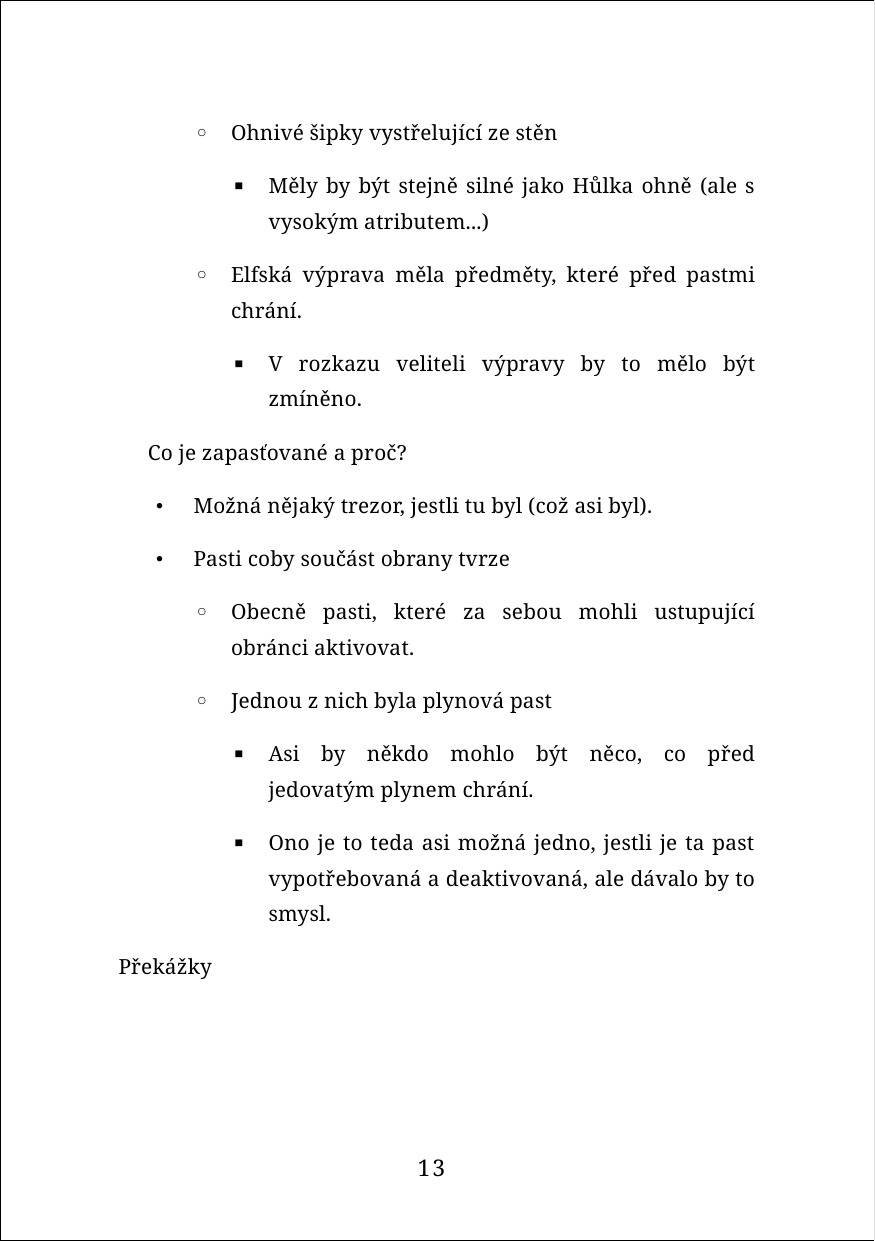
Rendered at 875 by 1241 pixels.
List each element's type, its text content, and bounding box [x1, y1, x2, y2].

list Možná nějaký trezor, jestli tu byl (což asi byl). [156, 491, 756, 519]
list Ono je to teda asi možná jedno, jestli je ta past vypotřebovaná a deaktivovaná, ale dávalo by to smysl. [231, 828, 756, 928]
list Obecně pasti, které za sebou mohli ustupující obránci aktivovat. [193, 597, 756, 661]
list Asi by někdo mohlo být něco, co před jedovatým plynem chrání. [231, 739, 756, 803]
list Elfská výprava měla předměty, které před pastmi chrání. [193, 260, 756, 324]
list Ohnivé šipky vystřelující ze stěn [193, 118, 756, 147]
list Měly by být stejně silné jako Hůlka ohně (ale s vysokým atributem...) [231, 171, 756, 235]
list V rozkazu veliteli výpravy by to mělo být zmíněno. [231, 349, 756, 413]
list Pasti coby součást obrany tvrze [156, 544, 756, 573]
text Překážky [118, 952, 756, 981]
text Co je zapasťované a proč? [118, 438, 756, 466]
list Jednou z nich byla plynová past [193, 686, 756, 714]
